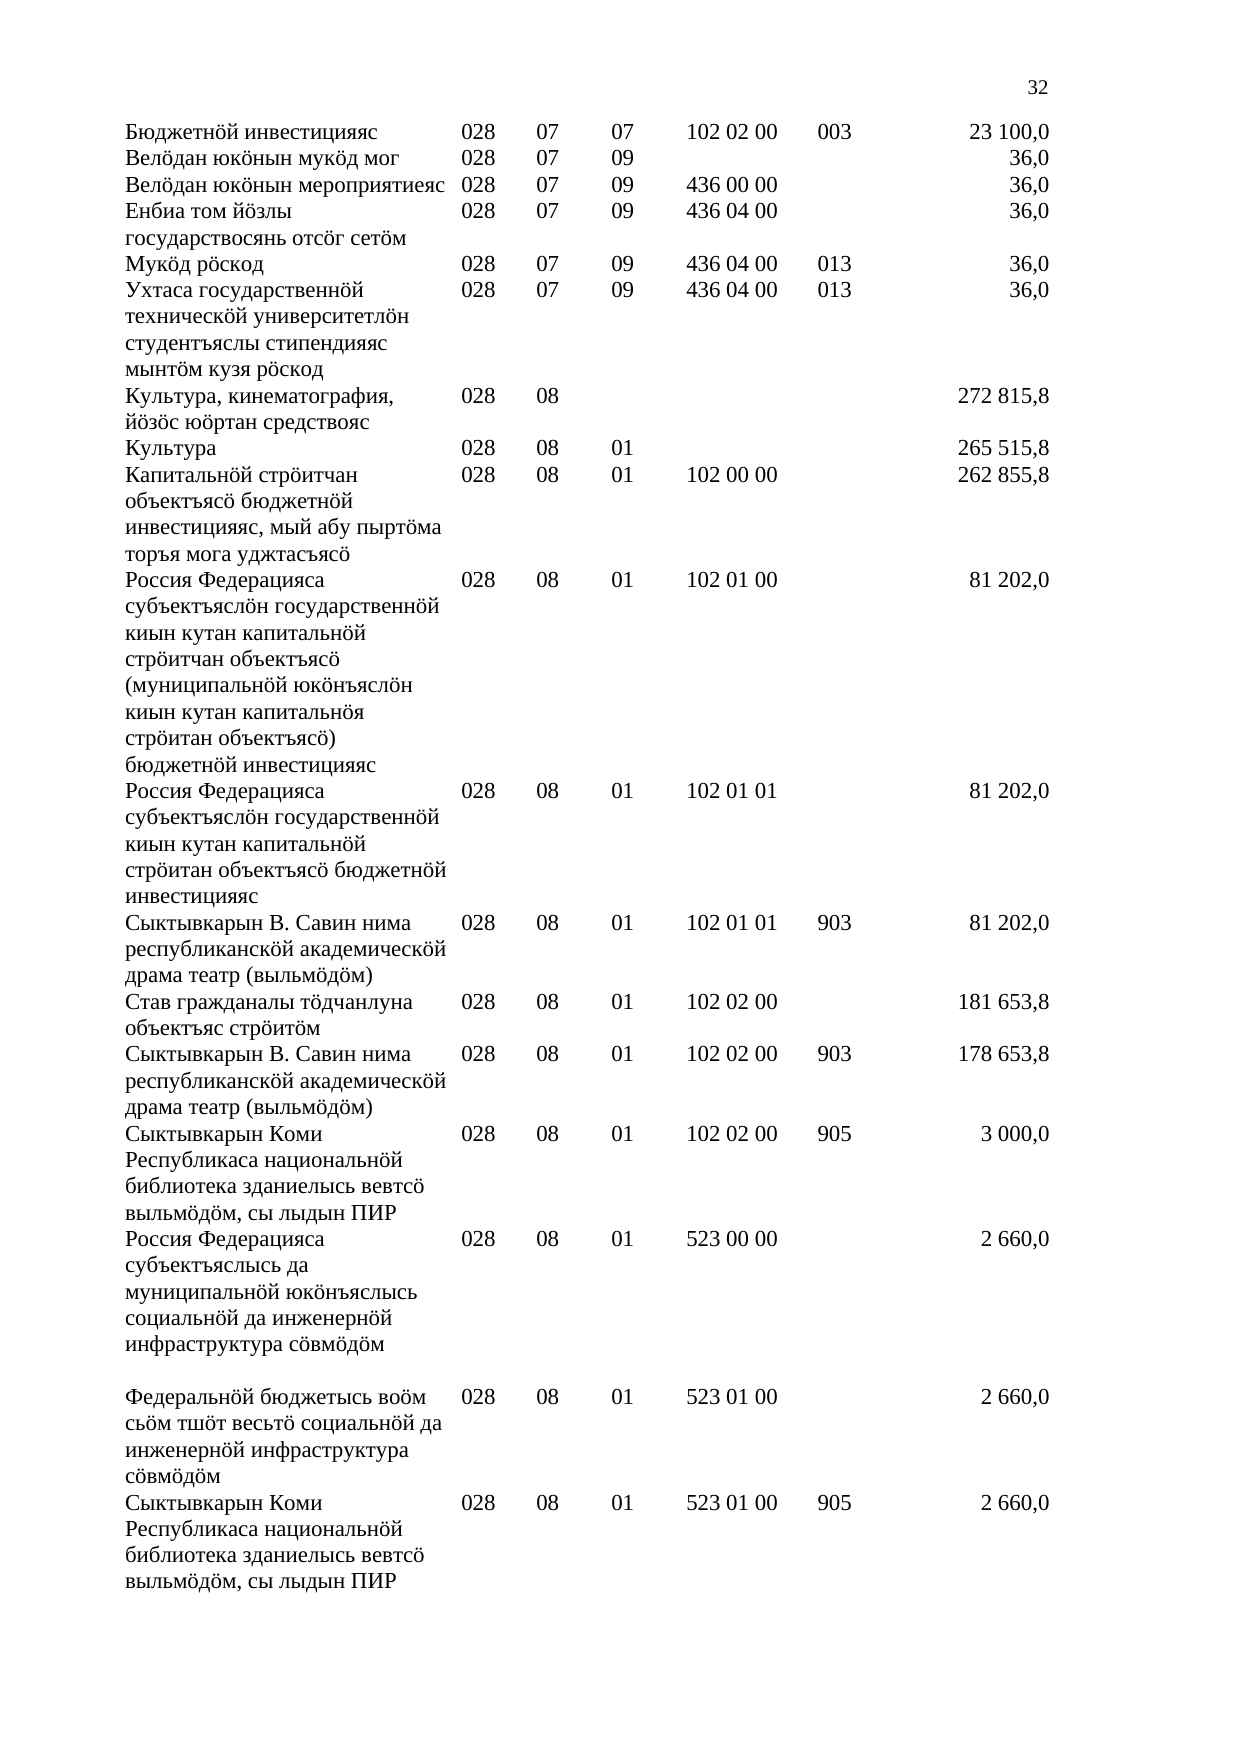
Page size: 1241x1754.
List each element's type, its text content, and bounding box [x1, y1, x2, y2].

table_cell 36,0 [886, 276, 1055, 382]
table_cell [811, 988, 886, 1041]
table_cell 028 [455, 1041, 530, 1119]
table_cell 01 [605, 566, 680, 777]
table_cell 3 000,0 [886, 1120, 1055, 1225]
table_cell [1055, 1041, 1093, 1119]
table_cell [1055, 118, 1093, 144]
table_cell 07 [530, 197, 605, 250]
table_cell [1055, 434, 1093, 461]
table_cell 523 00 00 [680, 1225, 811, 1383]
table_cell 08 [530, 566, 605, 777]
table_cell [1055, 988, 1093, 1041]
table_cell 01 [605, 1120, 680, 1225]
table_cell 01 [605, 1041, 680, 1119]
table_cell 028 [455, 171, 530, 197]
table_cell [1055, 1225, 1093, 1383]
table_cell 01 [605, 461, 680, 566]
table_cell 028 [455, 250, 530, 276]
table_cell 81 202,0 [886, 777, 1055, 909]
table_cell Енбиа том йöзлы государствосянь отсöг сетöм [119, 197, 455, 250]
table_cell 01 [605, 909, 680, 988]
table_cell Капитальнöй стрöитчан объектъясö бюджетнöй инвестицияяс, мый абу пыртöма торъя мога уджтасъясö [119, 461, 455, 566]
table_cell 08 [530, 1225, 605, 1383]
table_cell 028 [455, 461, 530, 566]
table_cell 36,0 [886, 197, 1055, 250]
table_cell 07 [530, 118, 605, 144]
table_cell [811, 382, 886, 434]
table_cell 102 02 00 [680, 1120, 811, 1225]
table_cell Сыктывкарын В. Савин нима республиканскöй академическöй драма театр (выльмöдöм) [119, 909, 455, 988]
table_cell 102 02 00 [680, 988, 811, 1041]
table_cell 08 [530, 434, 605, 461]
table_cell [605, 382, 680, 434]
table_cell 01 [605, 1225, 680, 1383]
table_cell [811, 145, 886, 171]
table_cell [811, 1383, 886, 1488]
table_cell [1055, 382, 1093, 434]
table_cell [1055, 909, 1093, 988]
table_cell [811, 434, 886, 461]
table_cell 013 [811, 276, 886, 382]
table_cell [1055, 566, 1093, 777]
table_cell Бюджетнöй инвестицияяс [119, 118, 455, 144]
table_cell 028 [455, 1383, 530, 1488]
table_cell Россия Федерацияса субъектъяслöн государственнöй киын кутан капитальнöй стрöитчан объектъясö (муниципальнöй юкöнъяслöн киын кутан капитальнöя стрöитан объектъясö) бюджетнöй инвестицияяс [119, 566, 455, 777]
table_cell Велöдан юкöнын мукöд мог [119, 145, 455, 171]
table_cell 81 202,0 [886, 909, 1055, 988]
table_cell 436 00 00 [680, 171, 811, 197]
table_cell 028 [455, 276, 530, 382]
table_cell [1055, 1120, 1093, 1225]
table_cell [1055, 777, 1093, 909]
table_cell 08 [530, 461, 605, 566]
table_cell 003 [811, 118, 886, 144]
table_cell 905 [811, 1489, 886, 1594]
table_cell 436 04 00 [680, 276, 811, 382]
table_cell Россия Федерацияса субъектъяслöн государственнöй киын кутан капитальнöй стрöитан объектъясö бюджетнöй инвестицияяс [119, 777, 455, 909]
table_cell 09 [605, 197, 680, 250]
table_cell 028 [455, 1489, 530, 1594]
table_cell 08 [530, 1120, 605, 1225]
table_cell 01 [605, 434, 680, 461]
table_cell 903 [811, 1041, 886, 1119]
table_cell [811, 1225, 886, 1383]
table_cell 028 [455, 566, 530, 777]
table_cell Культура, кинематография, йöзöс юöртан средствояс [119, 382, 455, 434]
table_cell 028 [455, 382, 530, 434]
table_cell 028 [455, 988, 530, 1041]
table_cell [680, 382, 811, 434]
table_cell [1055, 1489, 1093, 1594]
table_cell 028 [455, 777, 530, 909]
table_cell [1055, 1383, 1093, 1488]
table_cell 01 [605, 1383, 680, 1488]
table_cell 102 01 00 [680, 566, 811, 777]
table_cell [1055, 461, 1093, 566]
table_cell 01 [605, 988, 680, 1041]
table_cell Ухтаса государственнöй техническöй университетлöн студентъяслы стипендияяс мынтöм кузя рöскод [119, 276, 455, 382]
table_cell [811, 461, 886, 566]
table_cell 08 [530, 777, 605, 909]
table_cell 08 [530, 988, 605, 1041]
table_cell 262 855,8 [886, 461, 1055, 566]
table_cell [811, 197, 886, 250]
table_cell 01 [605, 777, 680, 909]
table_cell Велöдан юкöнын мероприятиеяс [119, 171, 455, 197]
table_cell [680, 434, 811, 461]
table_cell [811, 566, 886, 777]
table_cell 2 660,0 [886, 1383, 1055, 1488]
table_cell Культура [119, 434, 455, 461]
table_cell 178 653,8 [886, 1041, 1055, 1119]
table_cell 81 202,0 [886, 566, 1055, 777]
table_cell 102 02 00 [680, 118, 811, 144]
table_cell 07 [605, 118, 680, 144]
table_cell 102 01 01 [680, 777, 811, 909]
table_cell Сыктывкарын В. Савин нима республиканскöй академическöй драма театр (выльмöдöм) [119, 1041, 455, 1119]
table_cell 08 [530, 1489, 605, 1594]
table_cell Федеральнöй бюджетысь воöм сьöм тшöт весьтö социальнöй да инженернöй инфраструктура сöвмöдöм [119, 1383, 455, 1488]
table_cell 2 660,0 [886, 1225, 1055, 1383]
table_cell 09 [605, 145, 680, 171]
table_cell 028 [455, 145, 530, 171]
table_cell 09 [605, 250, 680, 276]
table_cell 09 [605, 276, 680, 382]
table_cell 903 [811, 909, 886, 988]
table_cell 181 653,8 [886, 988, 1055, 1041]
table_cell Сыктывкарын Коми Республикаса национальнöй библиотека зданиелысь вевтсö выльмöдöм, сы лыдын ПИР [119, 1120, 455, 1225]
table_cell 028 [455, 1225, 530, 1383]
table_cell Став гражданалы тöдчан­луна объектъяс стрöитöм [119, 988, 455, 1041]
table_cell 272 815,8 [886, 382, 1055, 434]
table_cell 08 [530, 1041, 605, 1119]
table_cell 028 [455, 434, 530, 461]
table_cell [1055, 171, 1093, 197]
table_cell 08 [530, 382, 605, 434]
table_cell 07 [530, 145, 605, 171]
table_cell 013 [811, 250, 886, 276]
table_cell 905 [811, 1120, 886, 1225]
table_cell Мукöд рöскод [119, 250, 455, 276]
table_cell 265 515,8 [886, 434, 1055, 461]
table_cell 23 100,0 [886, 118, 1055, 144]
table_cell 36,0 [886, 145, 1055, 171]
table_cell 07 [530, 171, 605, 197]
table_cell 102 00 00 [680, 461, 811, 566]
table_cell 028 [455, 1120, 530, 1225]
table_cell 028 [455, 197, 530, 250]
table_cell 436 04 00 [680, 197, 811, 250]
table_cell 436 04 00 [680, 250, 811, 276]
table_cell 07 [530, 276, 605, 382]
table_cell [811, 777, 886, 909]
table_cell 36,0 [886, 171, 1055, 197]
table_cell [1055, 197, 1093, 250]
table_cell 07 [530, 250, 605, 276]
table_cell 102 01 01 [680, 909, 811, 988]
table_cell [1055, 276, 1093, 382]
table_cell 2 660,0 [886, 1489, 1055, 1594]
table_cell 09 [605, 171, 680, 197]
table_cell Россия Федерацияса субъектъяслысь да муниципальнöй юкöнъяслысь социальнöй да инженернöй инфраструктура сöвмöдöм [119, 1225, 455, 1383]
table_cell [680, 145, 811, 171]
table_cell 36,0 [886, 250, 1055, 276]
table_cell 01 [605, 1489, 680, 1594]
table_cell 08 [530, 1383, 605, 1488]
table_cell 028 [455, 118, 530, 144]
table_cell 028 [455, 909, 530, 988]
table_cell 523 01 00 [680, 1489, 811, 1594]
table_cell [1055, 145, 1093, 171]
table_cell [1055, 250, 1093, 276]
table_cell 102 02 00 [680, 1041, 811, 1119]
table_cell Сыктывкарын Коми Республикаса национальнöй библиотека зданиелысь вевтсö выльмöдöм, сы лыдын ПИР [119, 1489, 455, 1594]
table_cell 523 01 00 [680, 1383, 811, 1488]
table_cell [811, 171, 886, 197]
table_cell 08 [530, 909, 605, 988]
